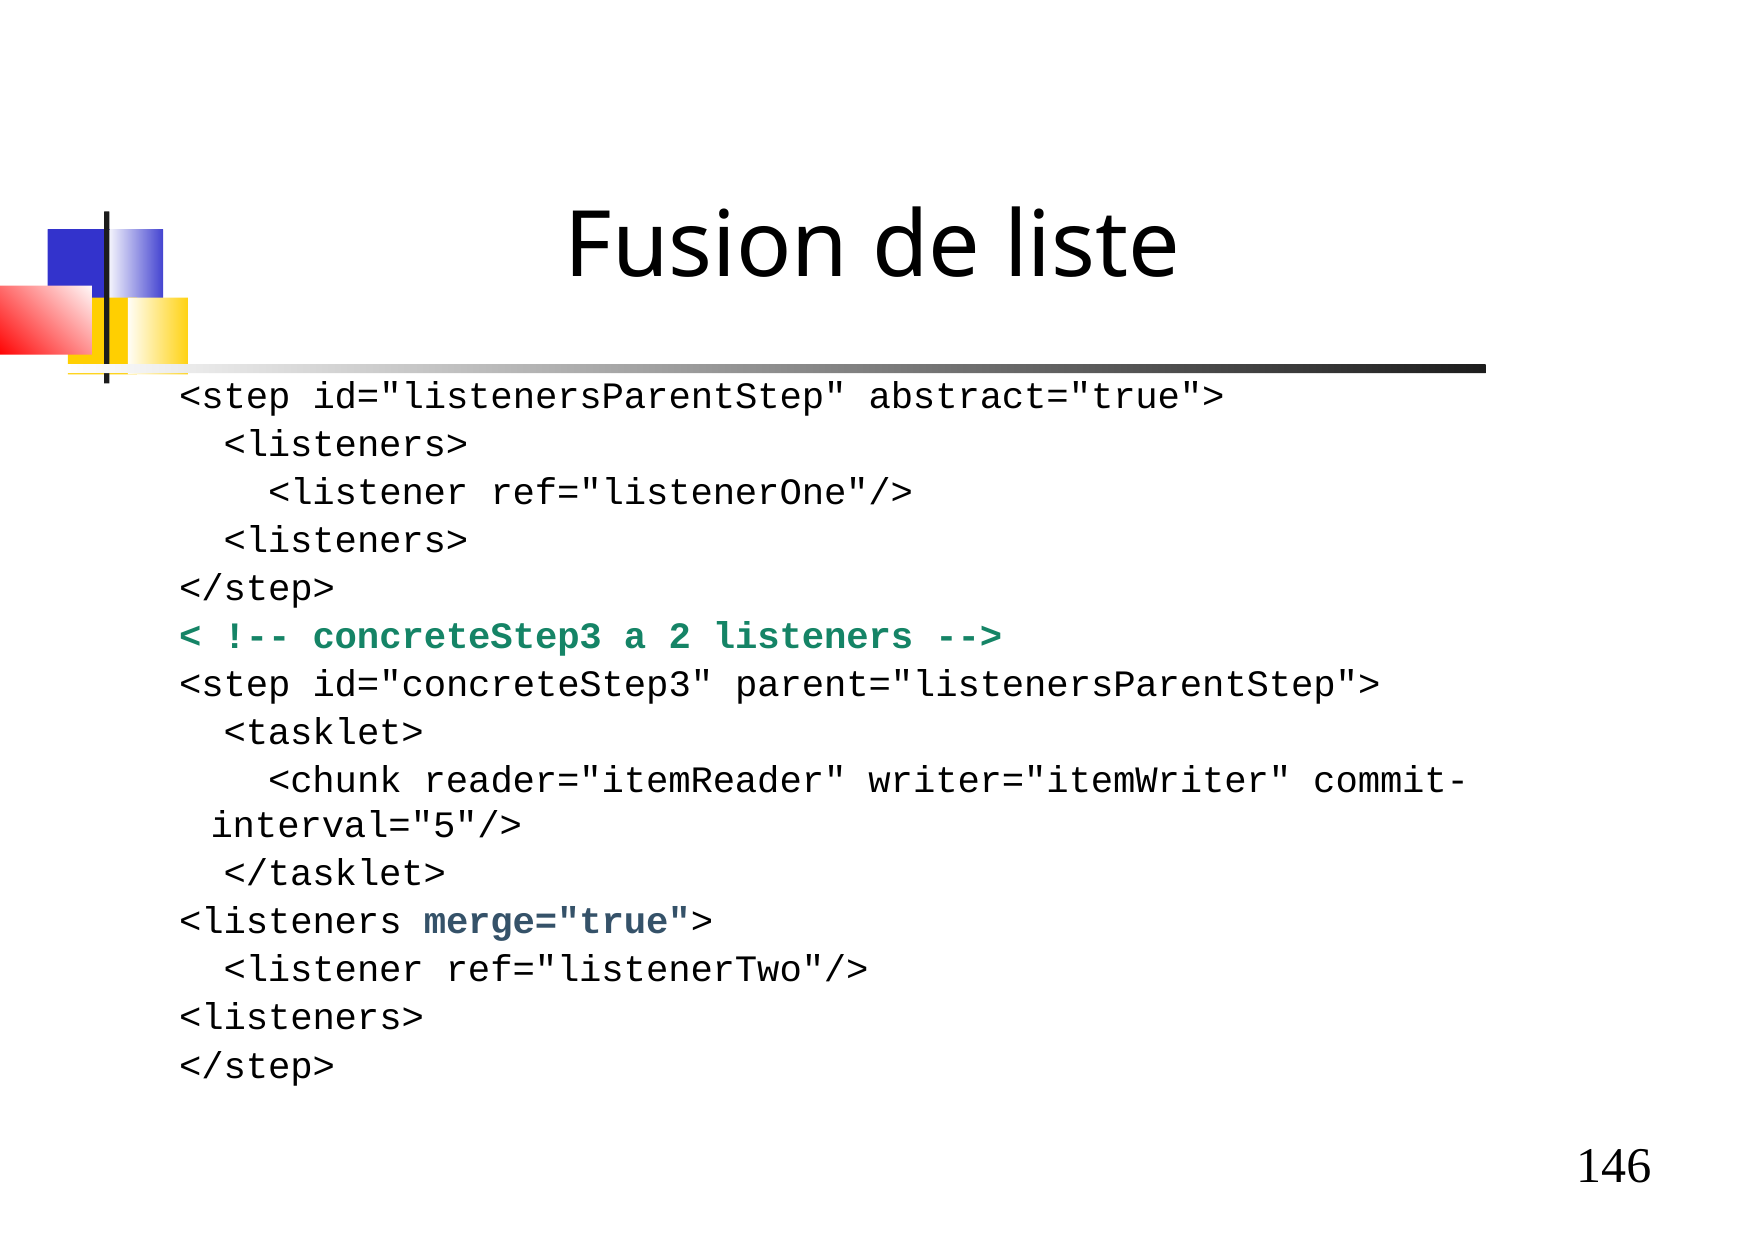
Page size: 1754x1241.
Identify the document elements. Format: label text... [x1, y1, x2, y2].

list <step id="listenersParentStep" abstract="true"> <listeners> <listener ref="listenerOne"/> <listeners> </step> < !-- concreteStep3 a 2 listeners --> <step id="concreteStep3" parent="listenersParentStep"> <tasklet> <chunk reader="itemReader" writer="itemWriter" commit-interval="5"/> </tasklet> <listeners merge="true"> <listener ref="listenerTwo"/> <listeners> </step> [179, 371, 1567, 1091]
title Fusion de liste [179, 139, 1567, 351]
